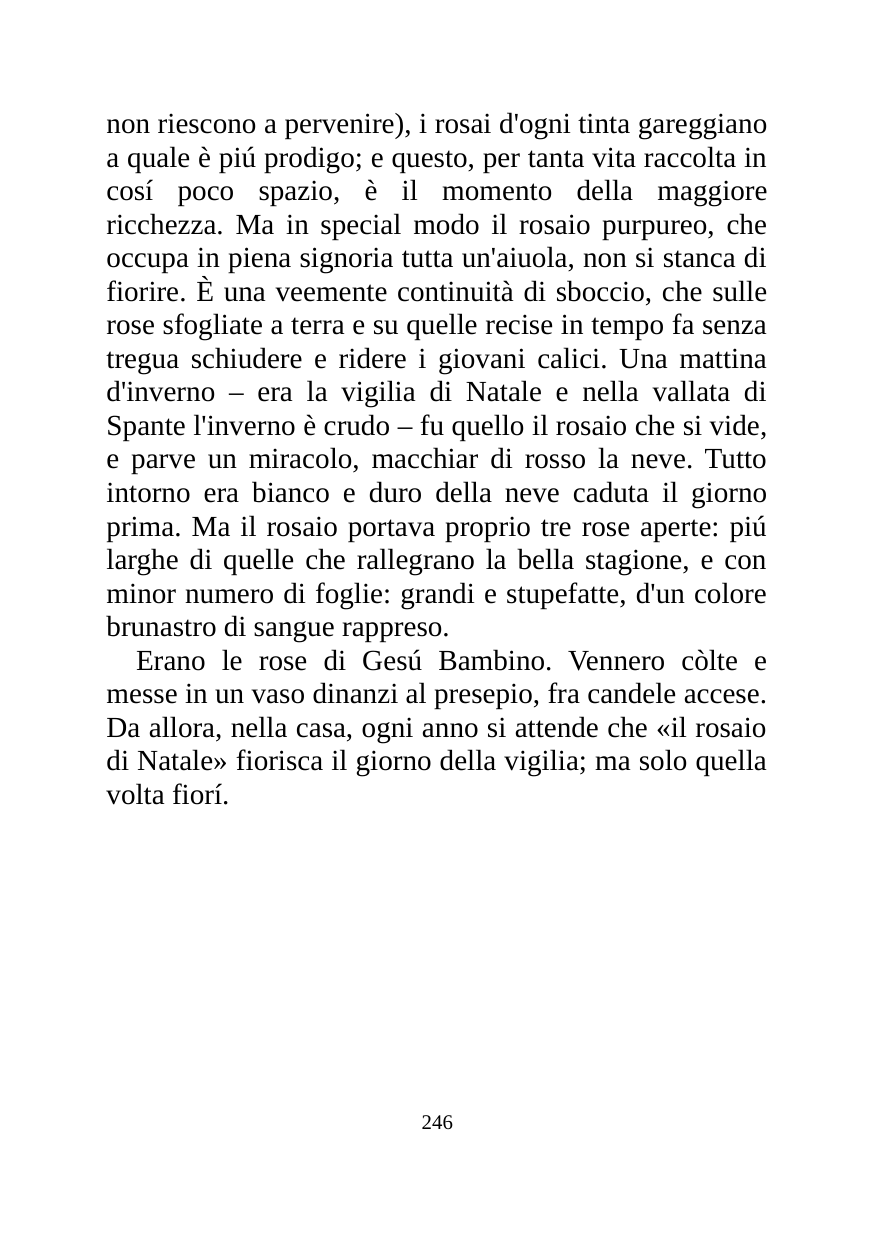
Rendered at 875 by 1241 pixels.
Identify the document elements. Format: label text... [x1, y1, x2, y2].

text non riescono a pervenire), i rosai d'ogni tinta gareggiano a quale è piú prodigo; e questo, per tanta vita raccolta in cosí poco spazio, è il momento della maggiore ricchezza. Ma in special modo il rosaio purpureo, che occupa in piena signoria tutta un'aiuola, non si stanca di fiorire. È una veemente continuità di sboccio, che sulle rose sfogliate a terra e su quelle recise in tempo fa senza tregua schiudere e ridere i giovani calici. Una mattina d'inverno – era la vigilia di Natale e nella vallata di Spante l'inverno è crudo – fu quello il rosaio che si vide, e parve un miracolo, macchiar di rosso la neve. Tutto intorno era bianco e duro della neve caduta il giorno prima. Ma il rosaio portava proprio tre rose aperte: piú larghe di quelle che rallegrano la bella stagione, e con minor numero di foglie: grandi e stupefatte, d'un colore brunastro di sangue rappreso. [106, 106, 768, 643]
text Erano le rose di Gesú Bambino. Vennero còlte e messe in un vaso dinanzi al presepio, fra candele accese. Da allora, nella casa, ogni anno si attende che «il rosaio di Natale» fiorisca il giorno della vigilia; ma solo quella volta fiorí. [106, 643, 768, 811]
